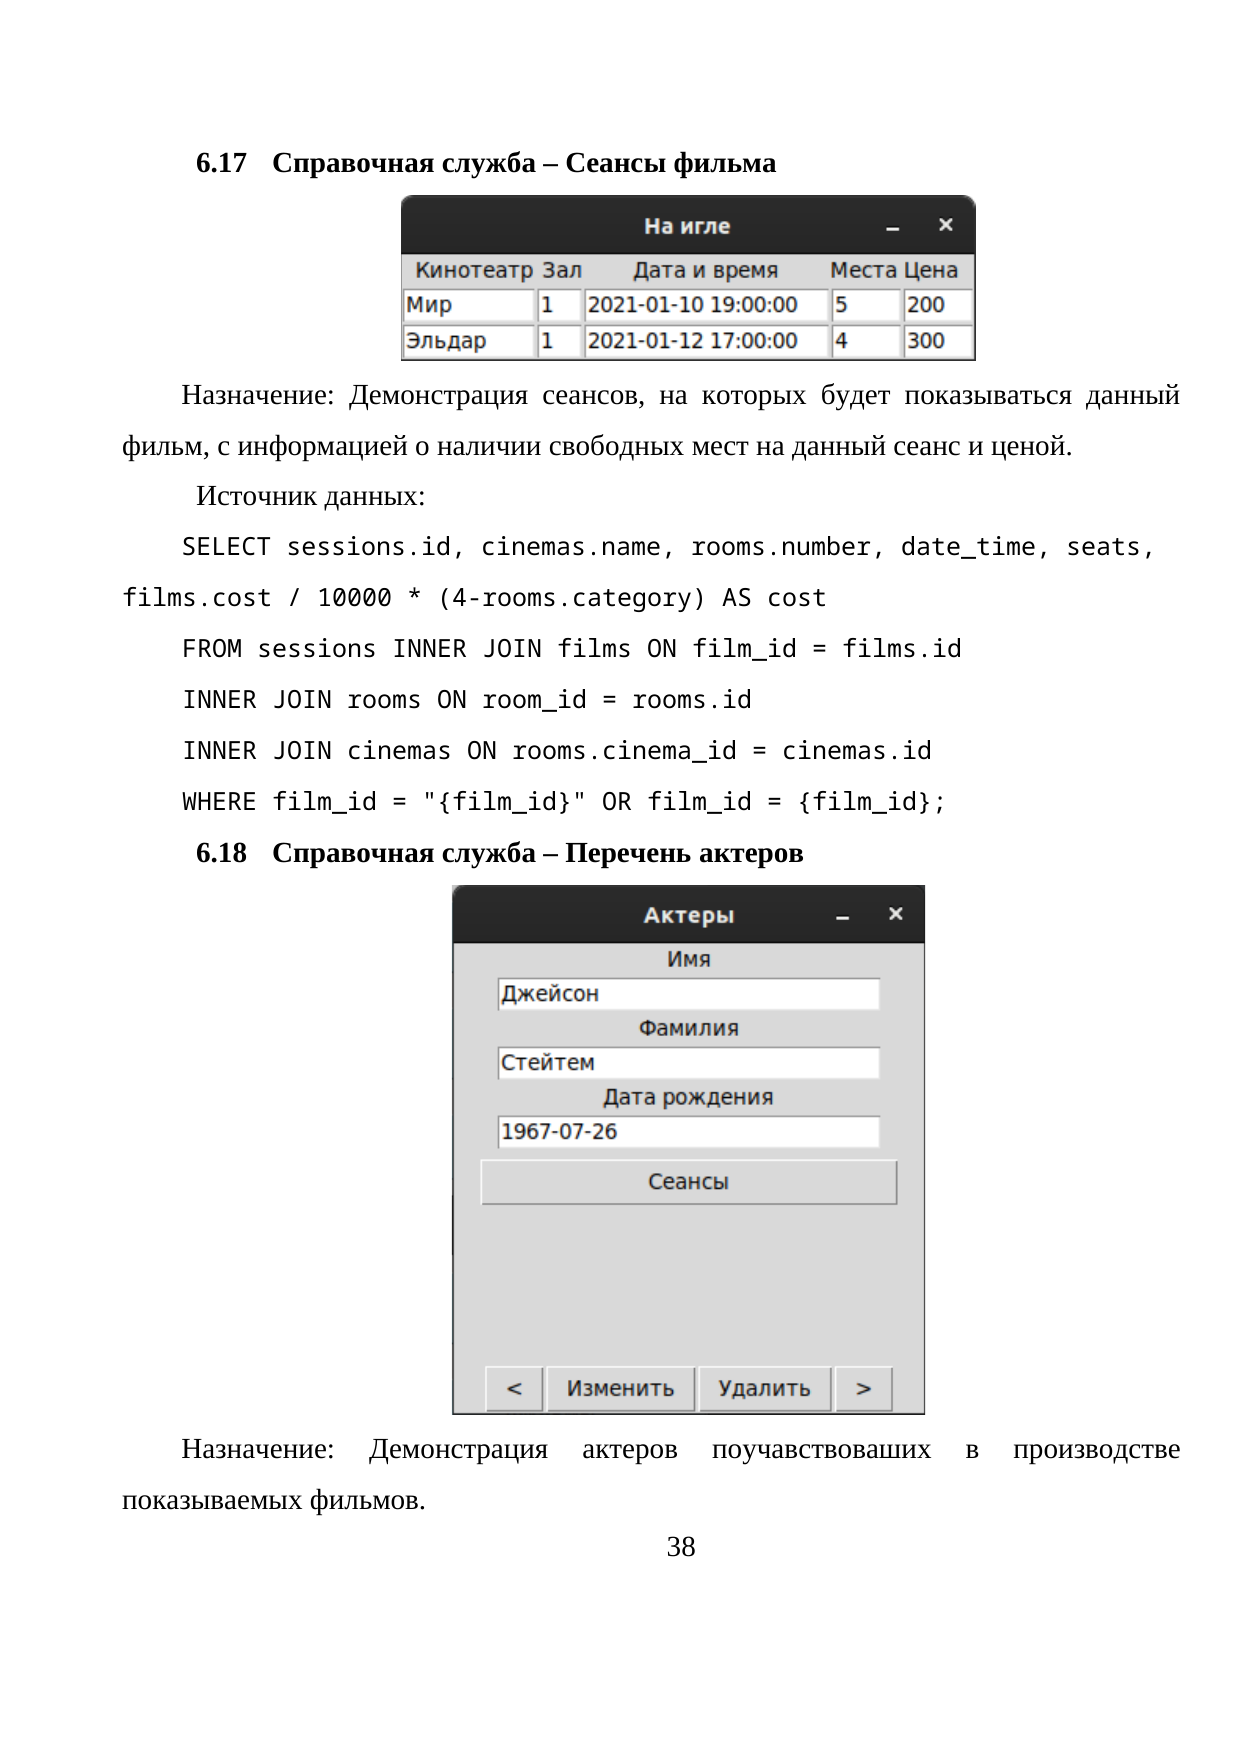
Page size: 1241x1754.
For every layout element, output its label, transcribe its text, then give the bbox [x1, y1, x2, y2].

subtitle Справочная служба – Перечень актеров [196, 835, 1181, 868]
picture [401, 195, 976, 361]
text Назначение: Демонстрация актеров поучавствоваших в производстве показываемых фильмов. [122, 1431, 1181, 1515]
picture [451, 885, 926, 1415]
text Источник данных: [196, 478, 1181, 512]
subtitle Справочная служба – Сеансы фильма [196, 145, 1181, 178]
text SELECT sessions.id, cinemas.name, rooms.number, date_time, seats, films.cost / 10000 * (4-rooms.category) AS cost FROM sessions INNER JOIN films ON film_id = films.id INNER JOIN rooms ON room_id = rooms.id INNER JOIN cinemas ON rooms.cinema_id = cinemas.id WHERE film_id = "{film_id}" OR film_id = {film_id}; [122, 528, 1181, 818]
text Назначение: Демонстрация сеансов, на которых будет показываться данный фильм, с информацией о наличии свободных мест на данный сеанс и ценой. [122, 377, 1181, 461]
